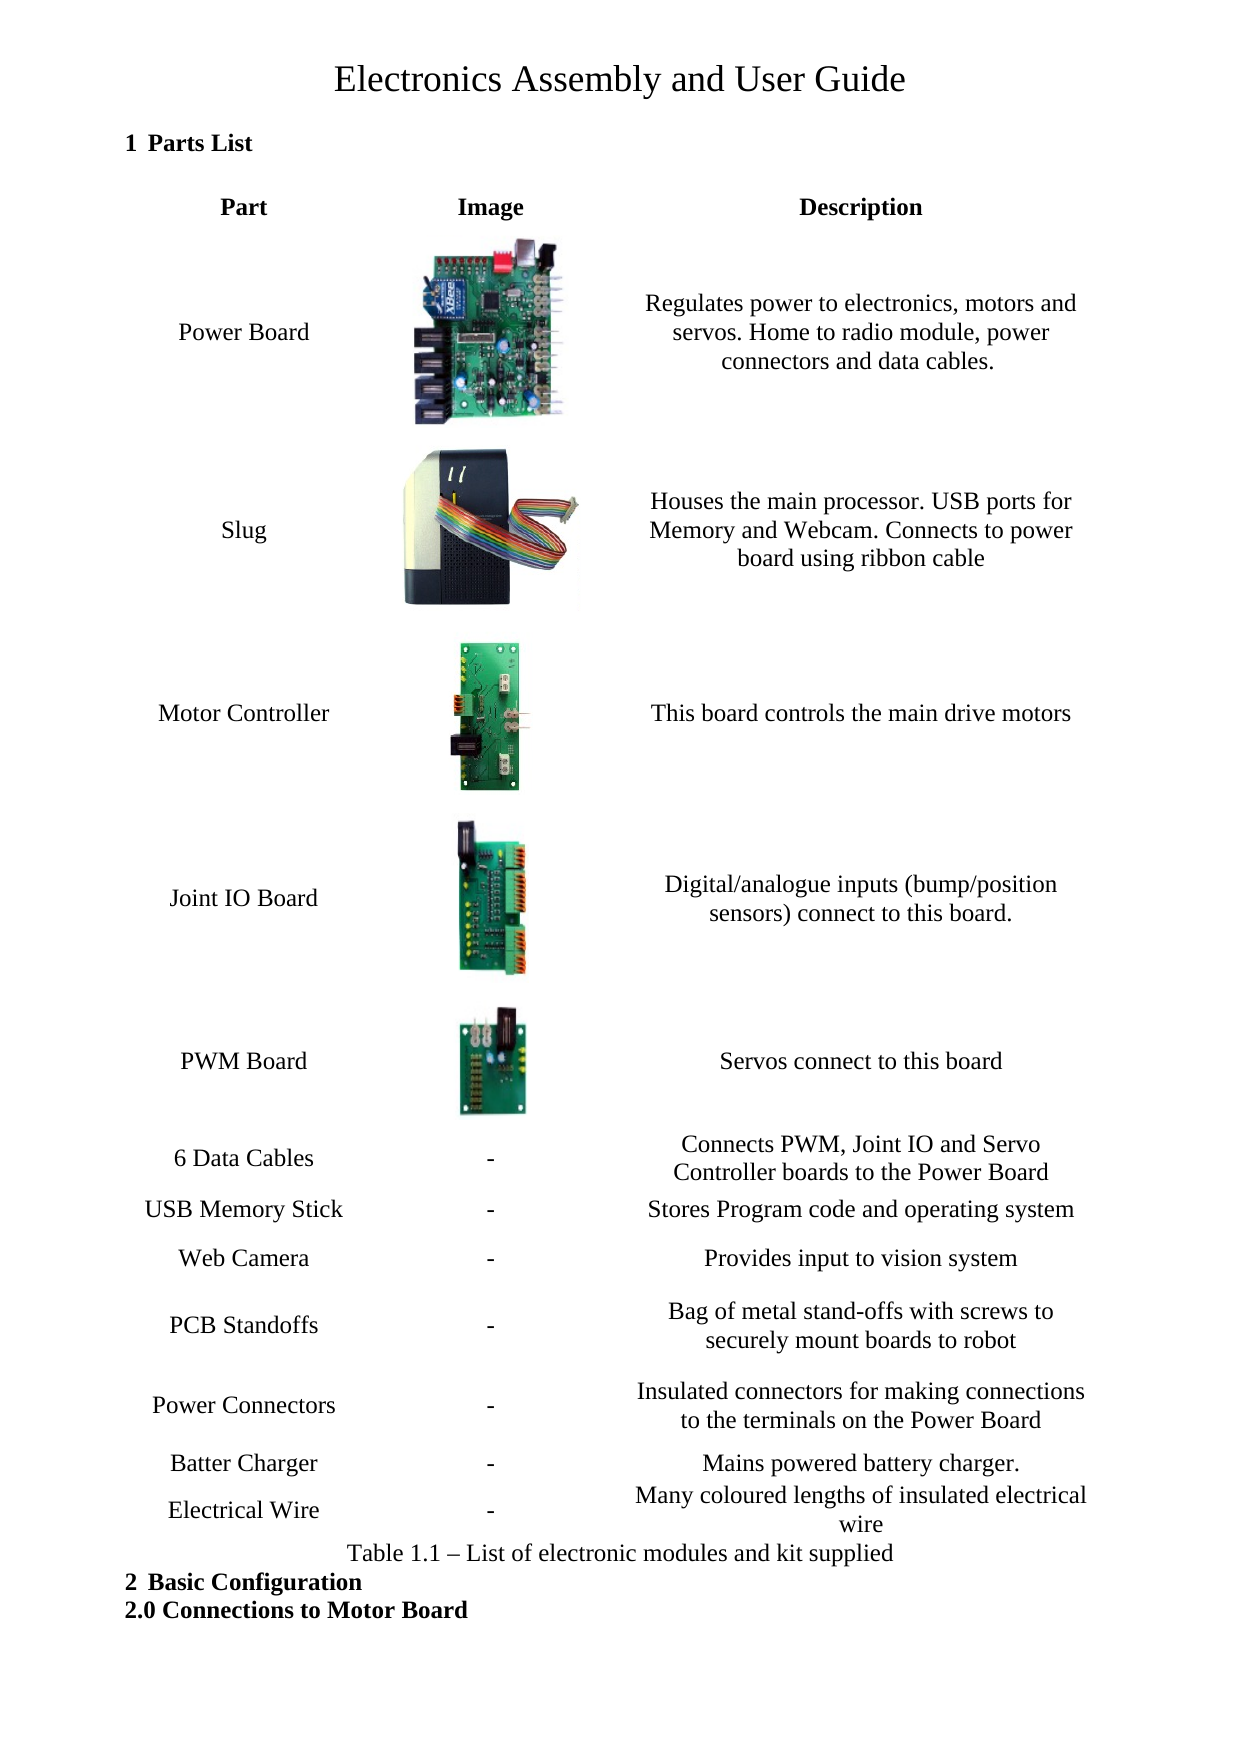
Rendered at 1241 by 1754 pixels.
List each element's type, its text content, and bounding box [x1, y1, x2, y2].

table_cell This board controls the main drive motors [619, 621, 1103, 804]
table_cell PCB Standoffs [125, 1284, 362, 1365]
list Parts List [118, 128, 1122, 157]
table_cell Batter Charger [125, 1444, 362, 1481]
table_cell Houses the main processor. USB ports for Memory and Webcam. Connects to power board using ribbon cable [619, 437, 1103, 621]
table_cell - [363, 1230, 619, 1284]
list Basic Configuration [118, 1567, 1122, 1596]
table_cell - [363, 1129, 619, 1186]
text Table 1.1 – List of electronic modules and kit supplied [118, 1538, 1122, 1567]
table_header Part [125, 186, 362, 226]
table_cell 6 Data Cables [125, 1129, 362, 1186]
table_cell Insulated connectors for making connections to the terminals on the Power Board [619, 1365, 1103, 1444]
table_cell Web Camera [125, 1230, 362, 1284]
table_cell - [363, 1284, 619, 1365]
table_cell Bag of metal stand-offs with screws to securely mount boards to robot [619, 1284, 1103, 1365]
table_cell Many coloured lengths of insulated electrical wire [619, 1481, 1103, 1538]
table_cell Motor Controller [125, 621, 362, 804]
table_cell Digital/analogue inputs (bump/position sensors) connect to this board. [619, 804, 1103, 991]
table_cell Provides input to vision system [619, 1230, 1103, 1284]
table_cell [363, 226, 619, 437]
table_header Image [363, 186, 619, 226]
table_cell [363, 804, 619, 991]
table_cell Stores Program code and operating system [619, 1186, 1103, 1230]
table_cell Slug [125, 437, 362, 621]
table_cell [363, 991, 619, 1129]
table_cell PWM Board [125, 991, 362, 1129]
table_cell - [363, 1365, 619, 1444]
table_header Description [619, 186, 1103, 226]
table_cell Mains powered battery charger. [619, 1444, 1103, 1481]
table_cell [363, 437, 619, 621]
table_cell Power Board [125, 226, 362, 437]
table_cell Joint IO Board [125, 804, 362, 991]
list Connections to Motor Board [118, 1596, 1122, 1624]
table_cell Servos connect to this board [619, 991, 1103, 1129]
table_cell [363, 621, 619, 804]
table_cell Connects PWM, Joint IO and Servo Controller boards to the Power Board [619, 1129, 1103, 1186]
table_cell USB Memory Stick [125, 1186, 362, 1230]
table_cell Regulates power to electronics, motors and servos. Home to radio module, power connectors and data cables. [619, 226, 1103, 437]
table_cell - [363, 1481, 619, 1538]
table_cell Electrical Wire [125, 1481, 362, 1538]
table_cell - [363, 1186, 619, 1230]
text Electronics Assembly and User Guide [118, 56, 1122, 99]
table_cell - [363, 1444, 619, 1481]
table_cell Power Connectors [125, 1365, 362, 1444]
